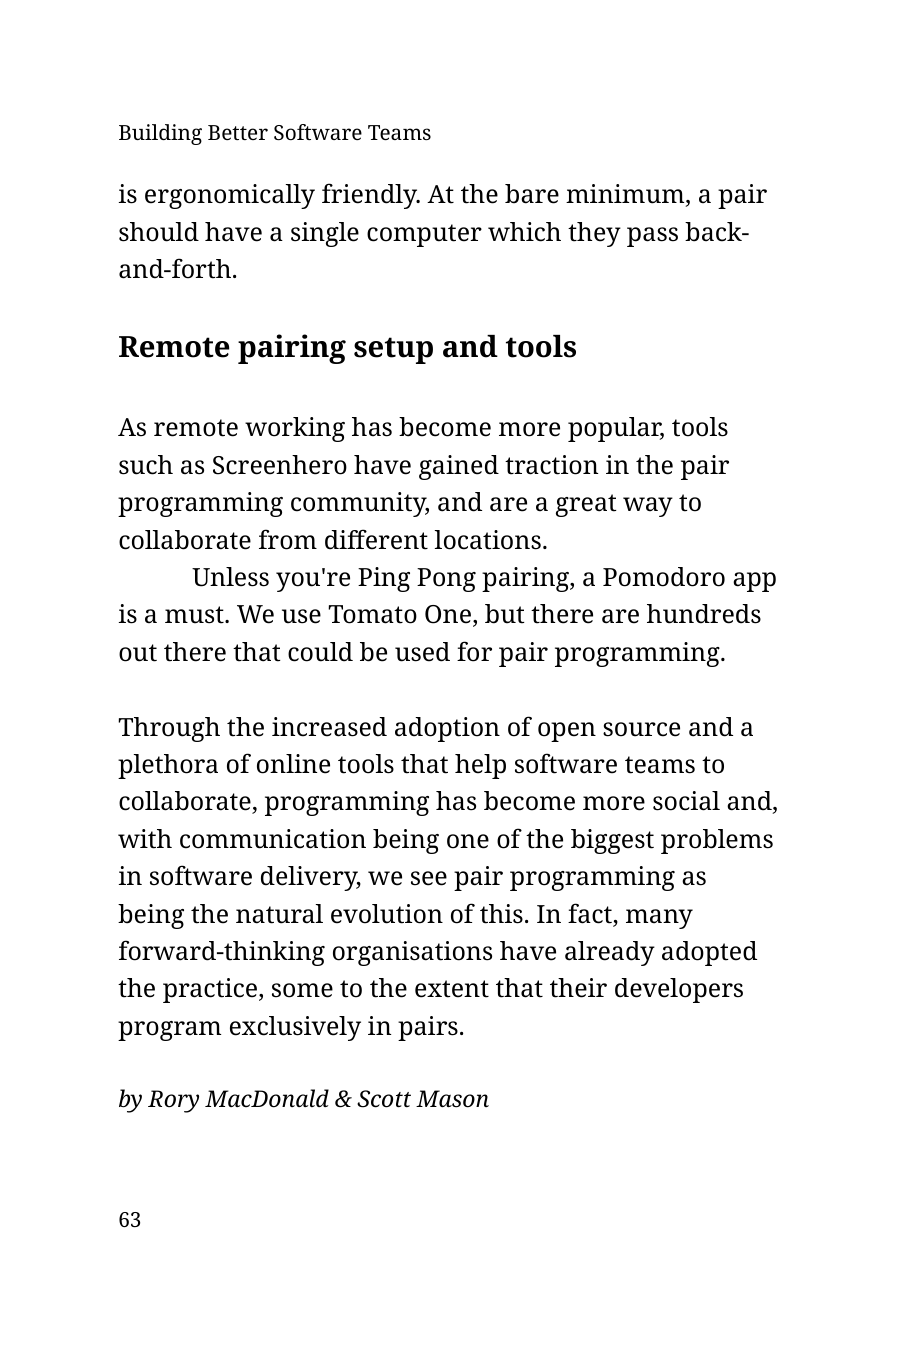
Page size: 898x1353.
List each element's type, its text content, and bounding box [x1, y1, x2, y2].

text is ergonomically friendly. At the bare minimum, a pair should have a single computer which they pass back-and-forth. [118, 177, 779, 286]
subtitle Remote pairing setup and tools [118, 327, 779, 366]
text Unless you're Ping Pong pairing, a Pomodoro app is a must. We use Tomato One, but there are hundreds out there that could be used for pair programming. [118, 560, 779, 668]
text by Rory MacDonald & Scott Mason [118, 1083, 779, 1114]
text As remote working has become more popular, tools such as Screenhero have gained traction in the pair programming community, and are a great way to collaborate from different locations. [118, 410, 779, 556]
text Through the increased adoption of open source and a plethora of online tools that help software teams to collaborate, programming has become more social and, with communication being one of the biggest problems in software delivery, we see pair programming as being the natural evolution of this. In fact, many forward-thinking organisations have already adopted the practice, some to the extent that their developers program exclusively in pairs. [118, 709, 779, 1042]
